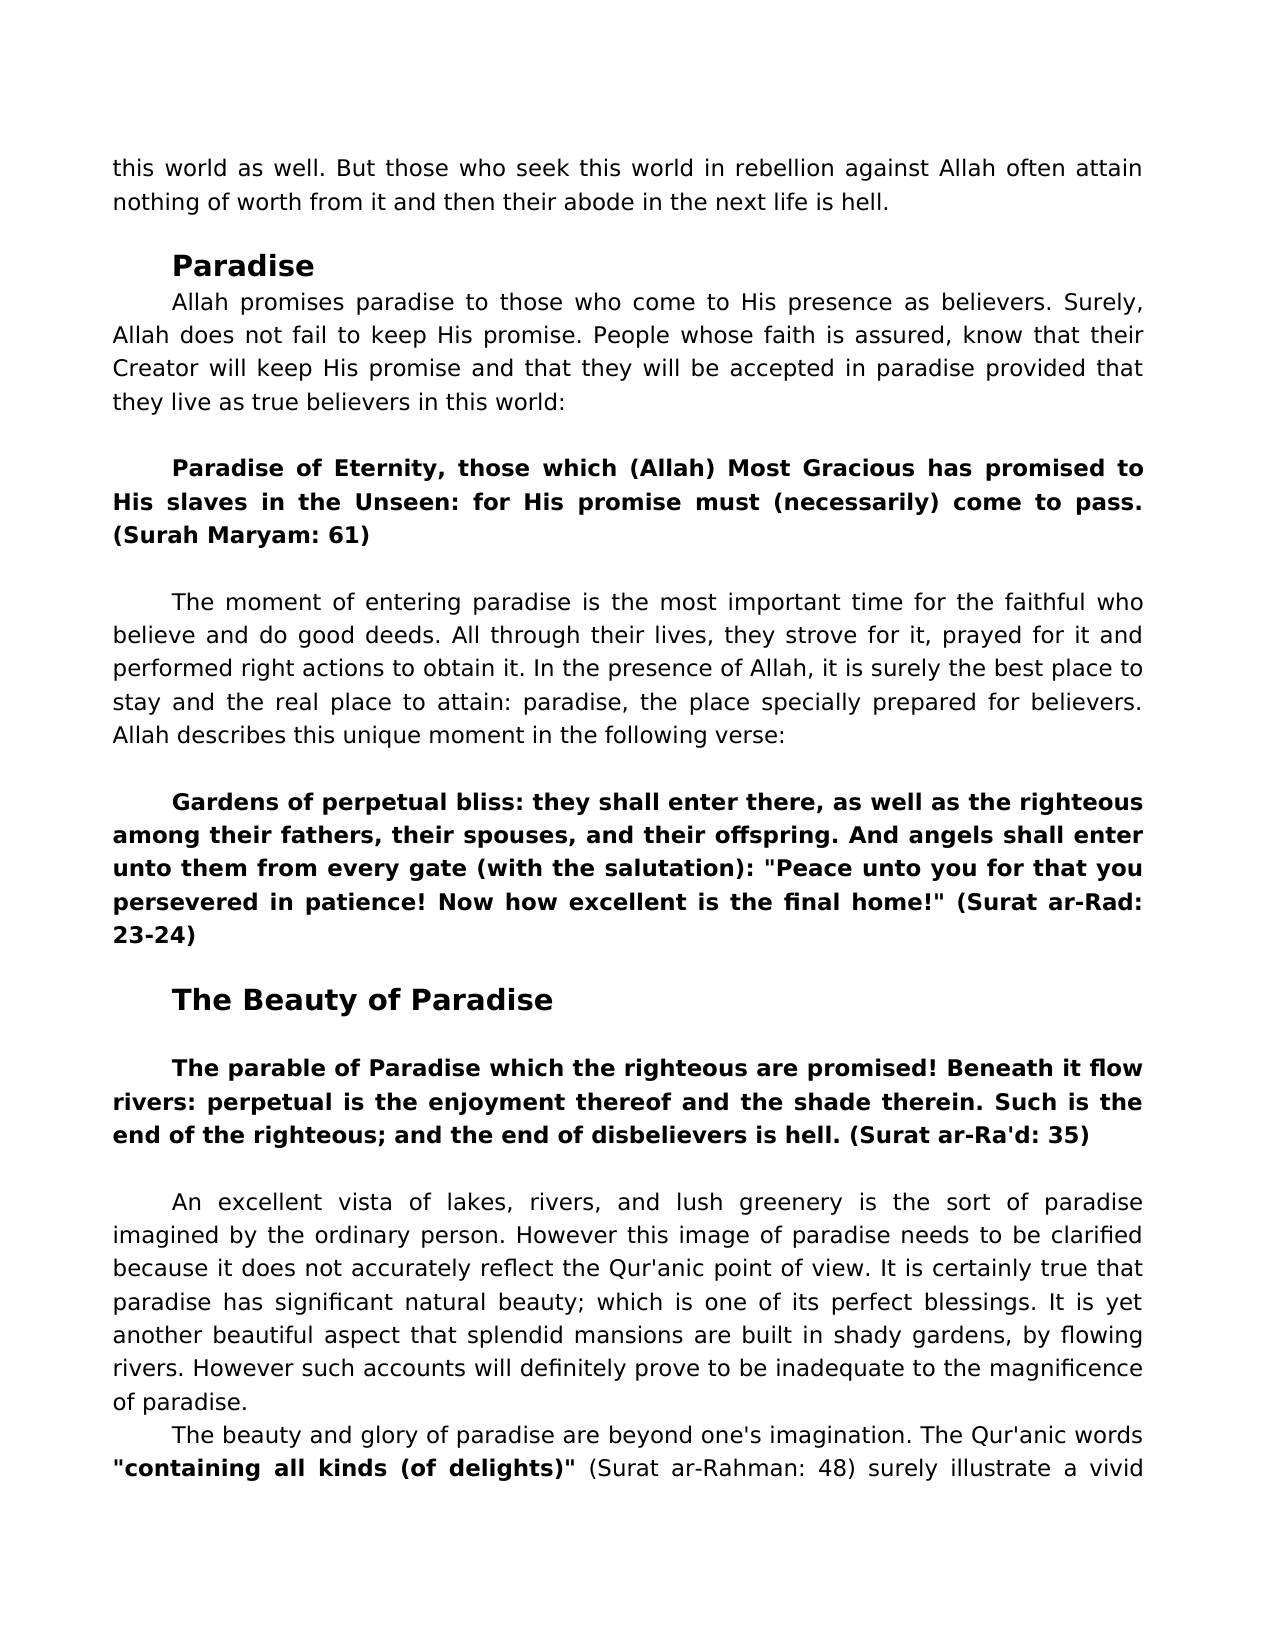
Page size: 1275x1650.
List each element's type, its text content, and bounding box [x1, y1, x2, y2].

text Paradise of Eternity, those which (Allah) Most Gracious has promised to His slaves in the Unseen: for His promise must (necessarily) come to pass. (Surah Maryam: 61) [112, 450, 1145, 550]
text The moment of entering paradise is the most important time for the faithful who believe and do good deeds. All through their lives, they strove for it, prayed for it and performed right actions to obtain it. In the presence of Allah, it is surely the best place to stay and the real place to attain: paradise, the place specially prepared for believers. Allah describes this unique moment in the following verse: [112, 583, 1145, 750]
text this world as well. But those who seek this world in rebellion against Allah often attain nothing of worth from it and then their abode in the next life is hell. [112, 150, 1145, 217]
text The beauty and glory of paradise are beyond one's imagination. The Qur'anic words "containing all kinds (of delights)" (Surat ar-Rahman: 48) surely illustrate a vivid [112, 1417, 1145, 1483]
text Paradise [112, 250, 1145, 283]
text Allah promises paradise to those who come to His presence as believers. Surely, Allah does not fail to keep His promise. People whose faith is assured, know that their Creator will keep His promise and that they will be accepted in paradise provided that they live as true believers in this world: [112, 283, 1145, 417]
text The Beauty of Paradise [112, 983, 1145, 1017]
text An excellent vista of lakes, rivers, and lush greenery is the sort of paradise imagined by the ordinary person. However this image of paradise needs to be clarified because it does not accurately reflect the Qur'anic point of view. It is certainly true that paradise has significant natural beauty; which is one of its perfect blessings. It is yet another beautiful aspect that splendid mansions are built in shady gardens, by flowing rivers. However such accounts will definitely prove to be inadequate to the magnificence of paradise. [112, 1183, 1145, 1417]
text Gardens of perpetual bliss: they shall enter there, as well as the righteous among their fathers, their spouses, and their offspring. And angels shall enter unto them from every gate (with the salutation): "Peace unto you for that you persevered in patience! Now how excellent is the final home!" (Surat ar-Rad: 23-24) [112, 783, 1145, 950]
text The parable of Paradise which the righteous are promised! Beneath it flow rivers: perpetual is the enjoyment thereof and the shade therein. Such is the end of the righteous; and the end of disbelievers is hell. (Surat ar-Ra'd: 35) [112, 1050, 1145, 1150]
